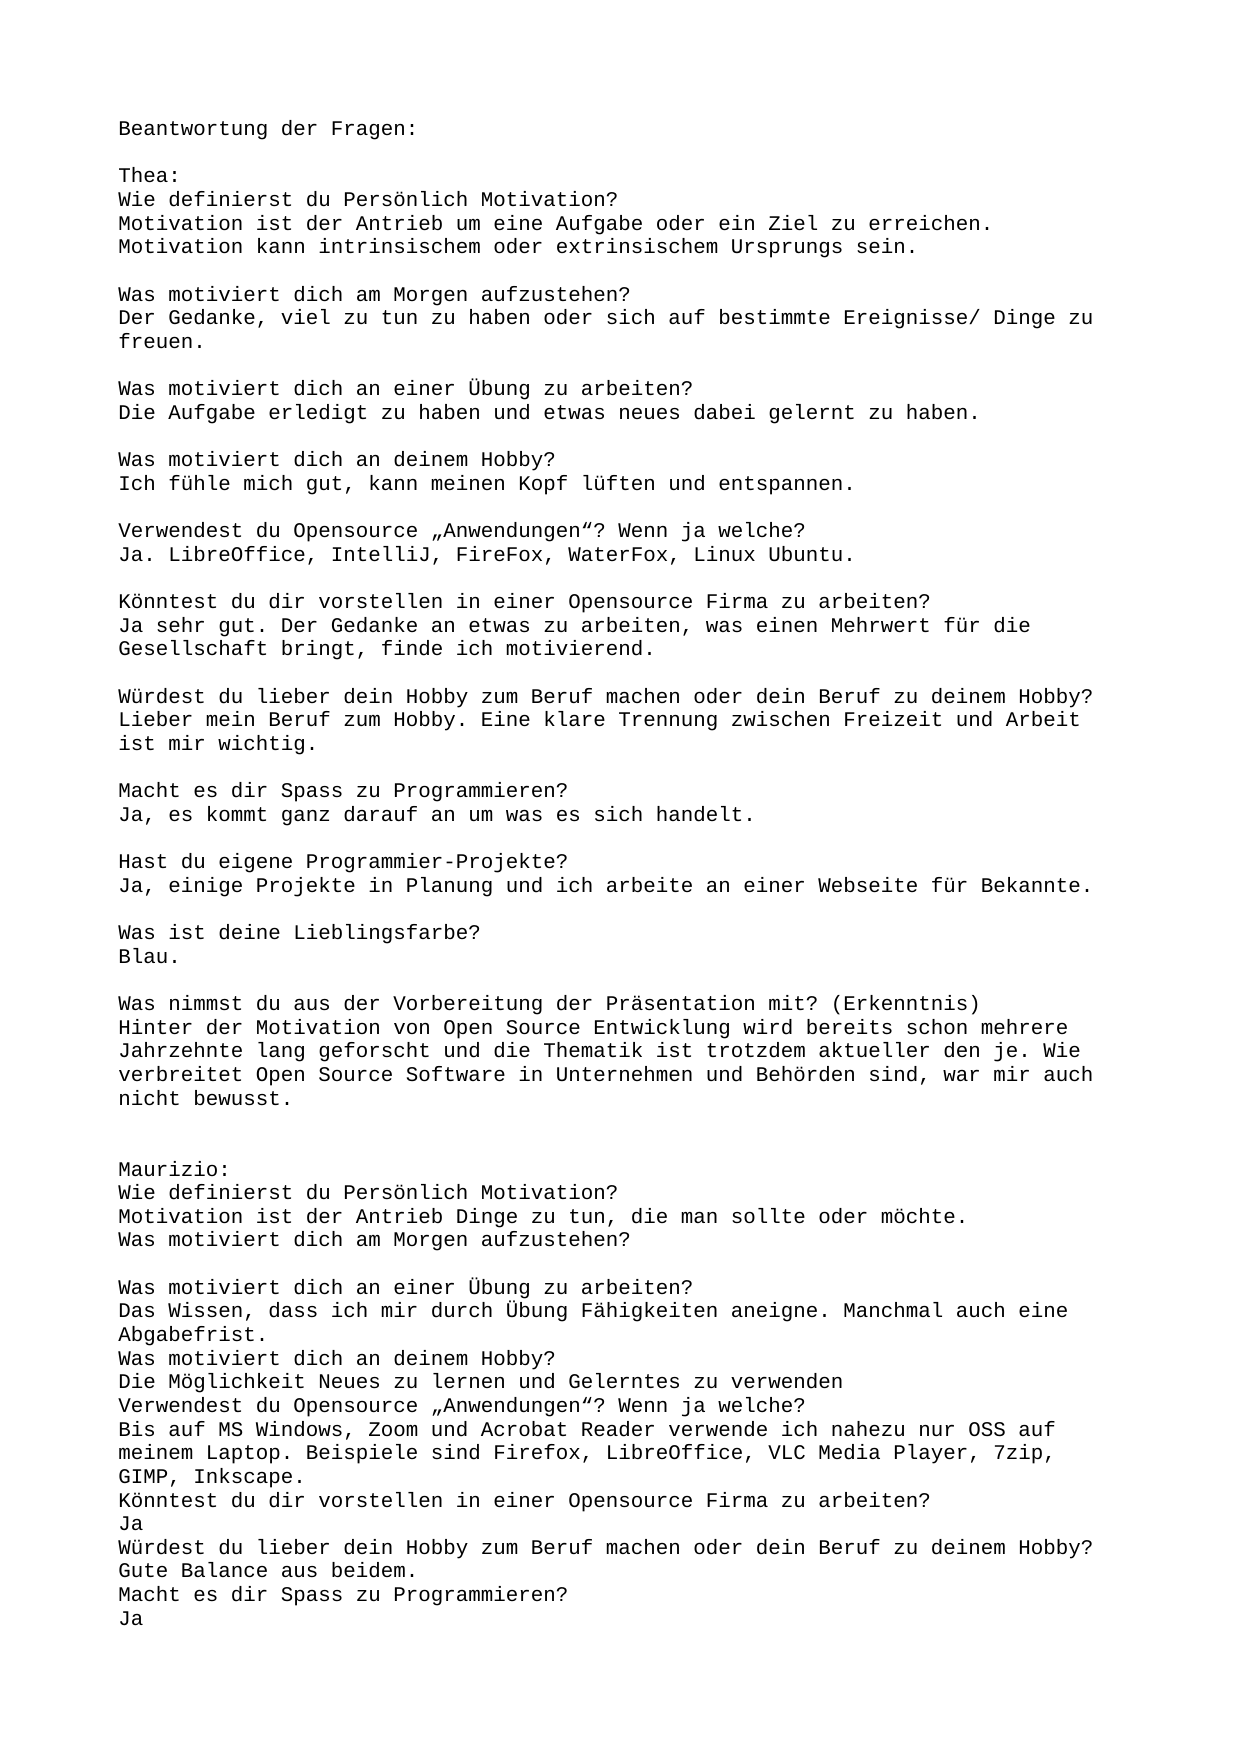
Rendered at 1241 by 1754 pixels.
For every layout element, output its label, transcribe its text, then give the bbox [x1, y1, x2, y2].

text Ja, einige Projekte in Planung und ich arbeite an einer Webseite für Bekannte. [118, 875, 1122, 898]
text Macht es dir Spass zu Programmieren? [118, 1584, 1122, 1608]
text Motivation ist der Antrieb um eine Aufgabe oder ein Ziel zu erreichen. Motivation kann intrinsischem oder extrinsischem Ursprungs sein. [118, 213, 1122, 260]
text Das Wissen, dass ich mir durch Übung Fähigkeiten aneigne. Manchmal auch eine Abgabefrist. [118, 1300, 1122, 1348]
text Was nimmst du aus der Vorbereitung der Präsentation mit? (Erkenntnis) [118, 993, 1122, 1017]
text Würdest du lieber dein Hobby zum Beruf machen oder dein Beruf zu deinem Hobby? [118, 686, 1122, 709]
text Macht es dir Spass zu Programmieren? [118, 780, 1122, 804]
text Was motiviert dich an deinem Hobby? [118, 1348, 1122, 1371]
text Ja, es kommt ganz darauf an um was es sich handelt. [118, 804, 1122, 827]
text Motivation ist der Antrieb Dinge zu tun, die man sollte oder möchte. [118, 1206, 1122, 1229]
text Ja [118, 1608, 1122, 1631]
text Was motiviert dich am Morgen aufzustehen? [118, 284, 1122, 307]
text Blau. [118, 946, 1122, 969]
text Beantwortung der Fragen: [118, 118, 1122, 142]
text Die Aufgabe erledigt zu haben und etwas neues dabei gelernt zu haben. [118, 402, 1122, 426]
text Verwendest du Opensource „Anwendungen“? Wenn ja welche? [118, 520, 1122, 544]
text Wie definierst du Persönlich Motivation? [118, 1182, 1122, 1206]
text Was motiviert dich an deinem Hobby? [118, 449, 1122, 473]
text Was motiviert dich am Morgen aufzustehen? [118, 1229, 1122, 1253]
text Gute Balance aus beidem. [118, 1561, 1122, 1584]
text Könntest du dir vorstellen in einer Opensource Firma zu arbeiten? [118, 1489, 1122, 1513]
text Was motiviert dich an einer Übung zu arbeiten? [118, 1277, 1122, 1300]
text Bis auf MS Windows, Zoom und Acrobat Reader verwende ich nahezu nur OSS auf meinem Laptop. Beispiele sind Firefox, LibreOffice, VLC Media Player, 7zip, GIMP, Inkscape. [118, 1419, 1122, 1489]
text Was motiviert dich an einer Übung zu arbeiten? [118, 378, 1122, 402]
text Ja sehr gut. Der Gedanke an etwas zu arbeiten, was einen Mehrwert für die Gesellschaft bringt, finde ich motivierend. [118, 615, 1122, 662]
text Ja [118, 1513, 1122, 1537]
text Wie definierst du Persönlich Motivation? [118, 189, 1122, 213]
text Könntest du dir vorstellen in einer Opensource Firma zu arbeiten? [118, 591, 1122, 615]
text Die Möglichkeit Neues zu lernen und Gelerntes zu verwenden [118, 1371, 1122, 1395]
text Ich fühle mich gut, kann meinen Kopf lüften und entspannen. [118, 473, 1122, 496]
text Verwendest du Opensource „Anwendungen“? Wenn ja welche? [118, 1395, 1122, 1419]
text Maurizio: [118, 1158, 1122, 1182]
text Hast du eigene Programmier-Projekte? [118, 851, 1122, 875]
text Hinter der Motivation von Open Source Entwicklung wird bereits schon mehrere Jahrzehnte lang geforscht und die Thematik ist trotzdem aktueller den je. Wie verbreitet Open Source Software in Unternehmen und Behörden sind, war mir auch nicht bewusst. [118, 1017, 1122, 1111]
text Was ist deine Lieblingsfarbe? [118, 922, 1122, 946]
text Thea: [118, 165, 1122, 189]
text Würdest du lieber dein Hobby zum Beruf machen oder dein Beruf zu deinem Hobby? [118, 1537, 1122, 1561]
text Lieber mein Beruf zum Hobby. Eine klare Trennung zwischen Freizeit und Arbeit ist mir wichtig. [118, 709, 1122, 757]
text Der Gedanke, viel zu tun zu haben oder sich auf bestimmte Ereignisse/ Dinge zu freuen. [118, 307, 1122, 354]
text Ja. LibreOffice, IntelliJ, FireFox, WaterFox, Linux Ubuntu. [118, 544, 1122, 567]
